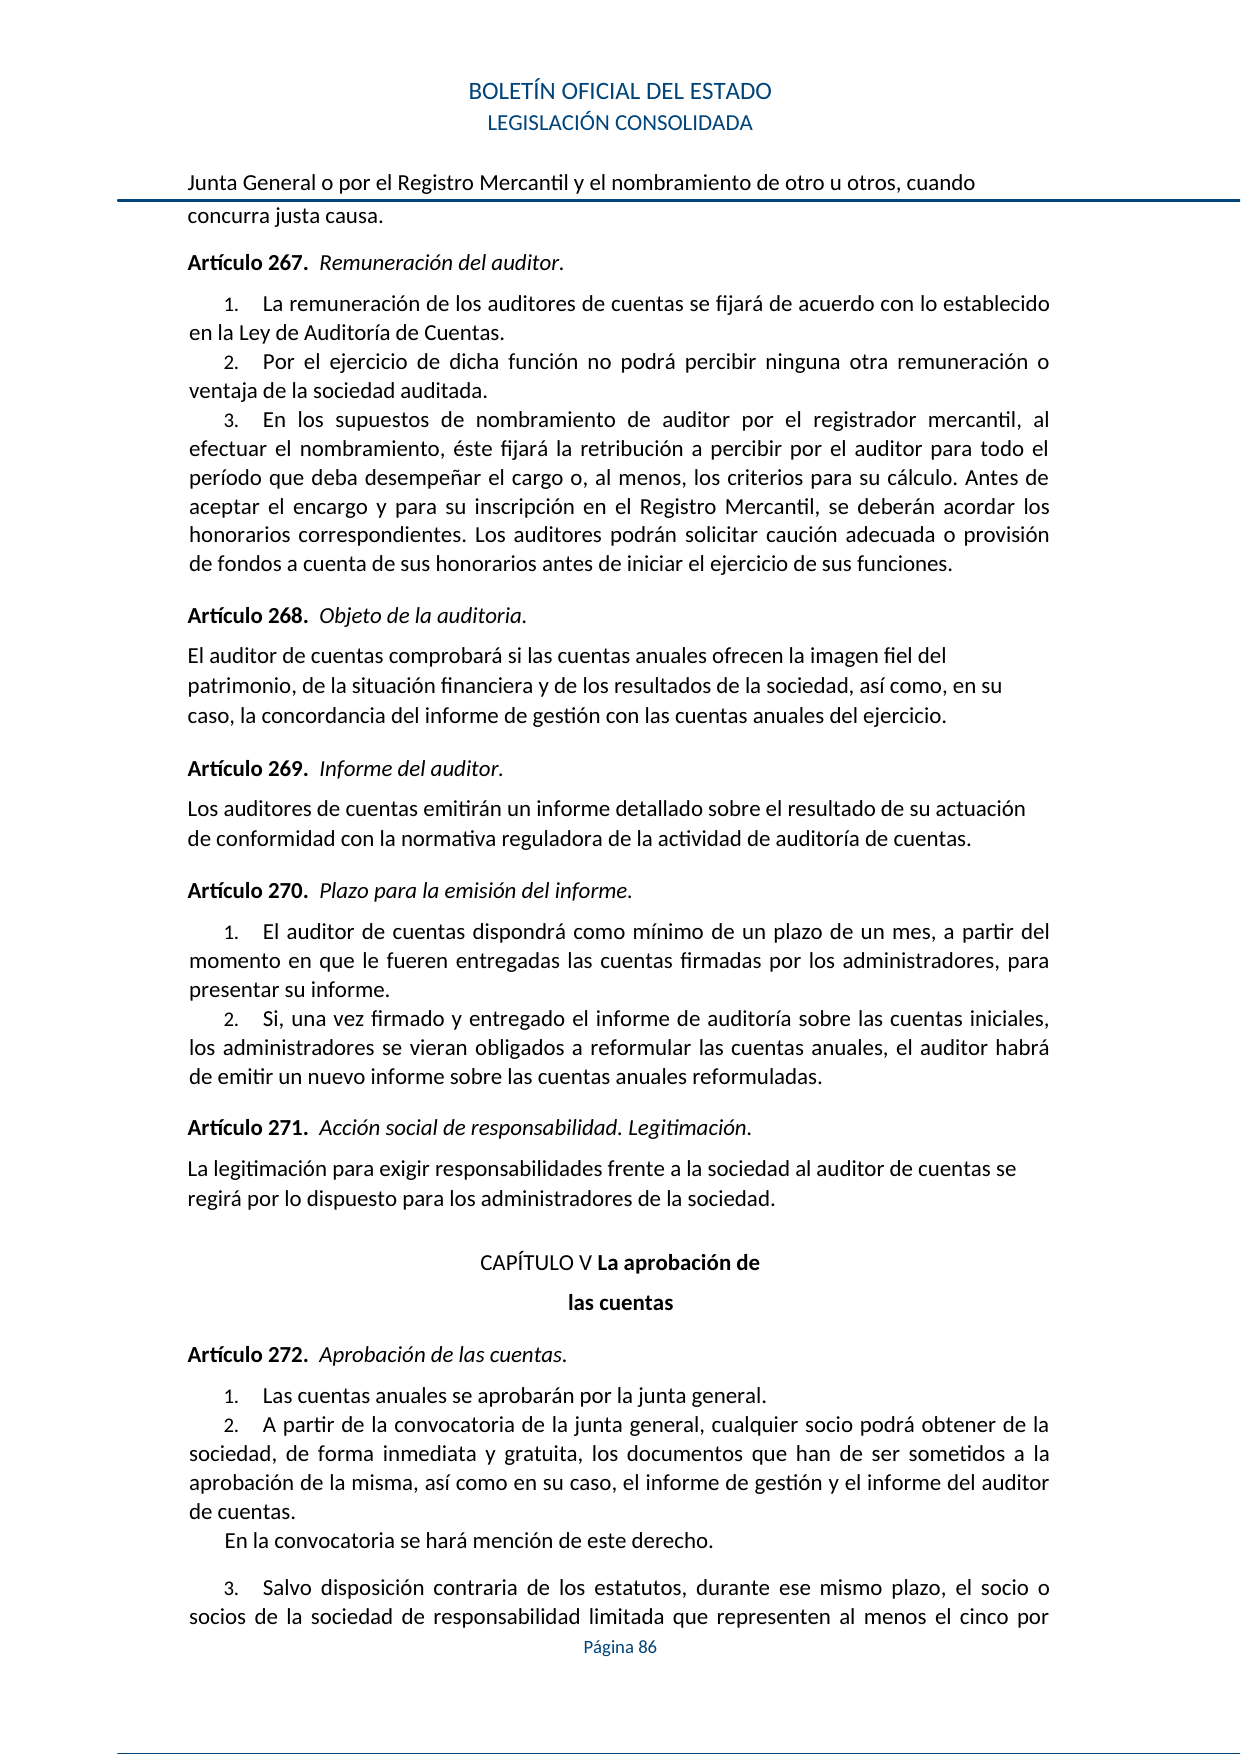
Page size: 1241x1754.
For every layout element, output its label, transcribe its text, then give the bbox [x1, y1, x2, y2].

text Artículo 272. Aprobación de las cuentas. [187, 1341, 1051, 1368]
text Artículo 269. Informe del auditor. [187, 754, 1051, 782]
text Artículo 268. Objeto de la auditoria. [187, 601, 1051, 629]
text Artículo 271. Acción social de responsabilidad. Legitimación. [187, 1113, 1051, 1141]
list A partir de la convocatoria de la junta general, cualquier socio podrá obtener de la sociedad, de forma inmediata y gratuita, los documentos que han de ser sometidos a la aprobación de la misma, así como en su caso, el informe de gestión y el informe del auditor de cuentas. [189, 1410, 1051, 1525]
text El auditor de cuentas comprobará si las cuentas anuales ofrecen la imagen fiel del patrimonio, de la situación financiera y de los resultados de la sociedad, así como, en su caso, la concordancia del informe de gestión con las cuentas anuales del ejercicio. [187, 641, 1051, 729]
list Salvo disposición contraria de los estatutos, durante ese mismo plazo, el socio o socios de la sociedad de responsabilidad limitada que representen al menos el cinco por [189, 1573, 1051, 1630]
list En los supuestos de nombramiento de auditor por el registrador mercantil, al efectuar el nombramiento, éste fijará la retribución a percibir por el auditor para todo el período que deba desempeñar el cargo o, al menos, los criterios para su cálculo. Antes de aceptar el encargo y para su inscripción en el Registro Mercantil, se deberán acordar los honorarios correspondientes. Los auditores podrán solicitar caución adecuada o provisión de fondos a cuenta de sus honorarios antes de iniciar el ejercicio de sus funciones. [189, 405, 1051, 577]
text Los auditores de cuentas emitirán un informe detallado sobre el resultado de su actuación de conformidad con la normativa reguladora de la actividad de auditoría de cuentas. [187, 794, 1051, 852]
text concurra justa causa. [187, 202, 1051, 230]
list Las cuentas anuales se aprobarán por la junta general. [189, 1381, 1051, 1409]
text Artículo 270. Plazo para la emisión del informe. [187, 877, 1051, 905]
text Junta General o por el Registro Mercantil y el nombramiento de otro u otros, cuando [187, 168, 1051, 199]
list Por el ejercicio de dicha función no podrá percibir ninguna otra remuneración o ventaja de la sociedad auditada. [189, 347, 1051, 404]
text En la convocatoria se hará mención de este derecho. [224, 1526, 1051, 1554]
text La legitimación para exigir responsabilidades frente a la sociedad al auditor de cuentas se regirá por lo dispuesto para los administradores de la sociedad. [187, 1154, 1051, 1212]
text Artículo 267. Remuneración del auditor. [187, 248, 1051, 276]
list Si, una vez firmado y entregado el informe de auditoría sobre las cuentas iniciales, los administradores se vieran obligados a reformular las cuentas anuales, el auditor habrá de emitir un nuevo informe sobre las cuentas anuales reformuladas. [189, 1004, 1051, 1090]
list La remuneración de los auditores de cuentas se fijará de acuerdo con lo establecido en la Ley de Auditoría de Cuentas. [189, 289, 1051, 346]
list El auditor de cuentas dispondrá como mínimo de un plazo de un mes, a partir del momento en que le fueren entregadas las cuentas firmadas por los administradores, para presentar su informe. [189, 917, 1051, 1003]
text CAPÍTULO V La aprobación de las cuentas [474, 1248, 766, 1316]
